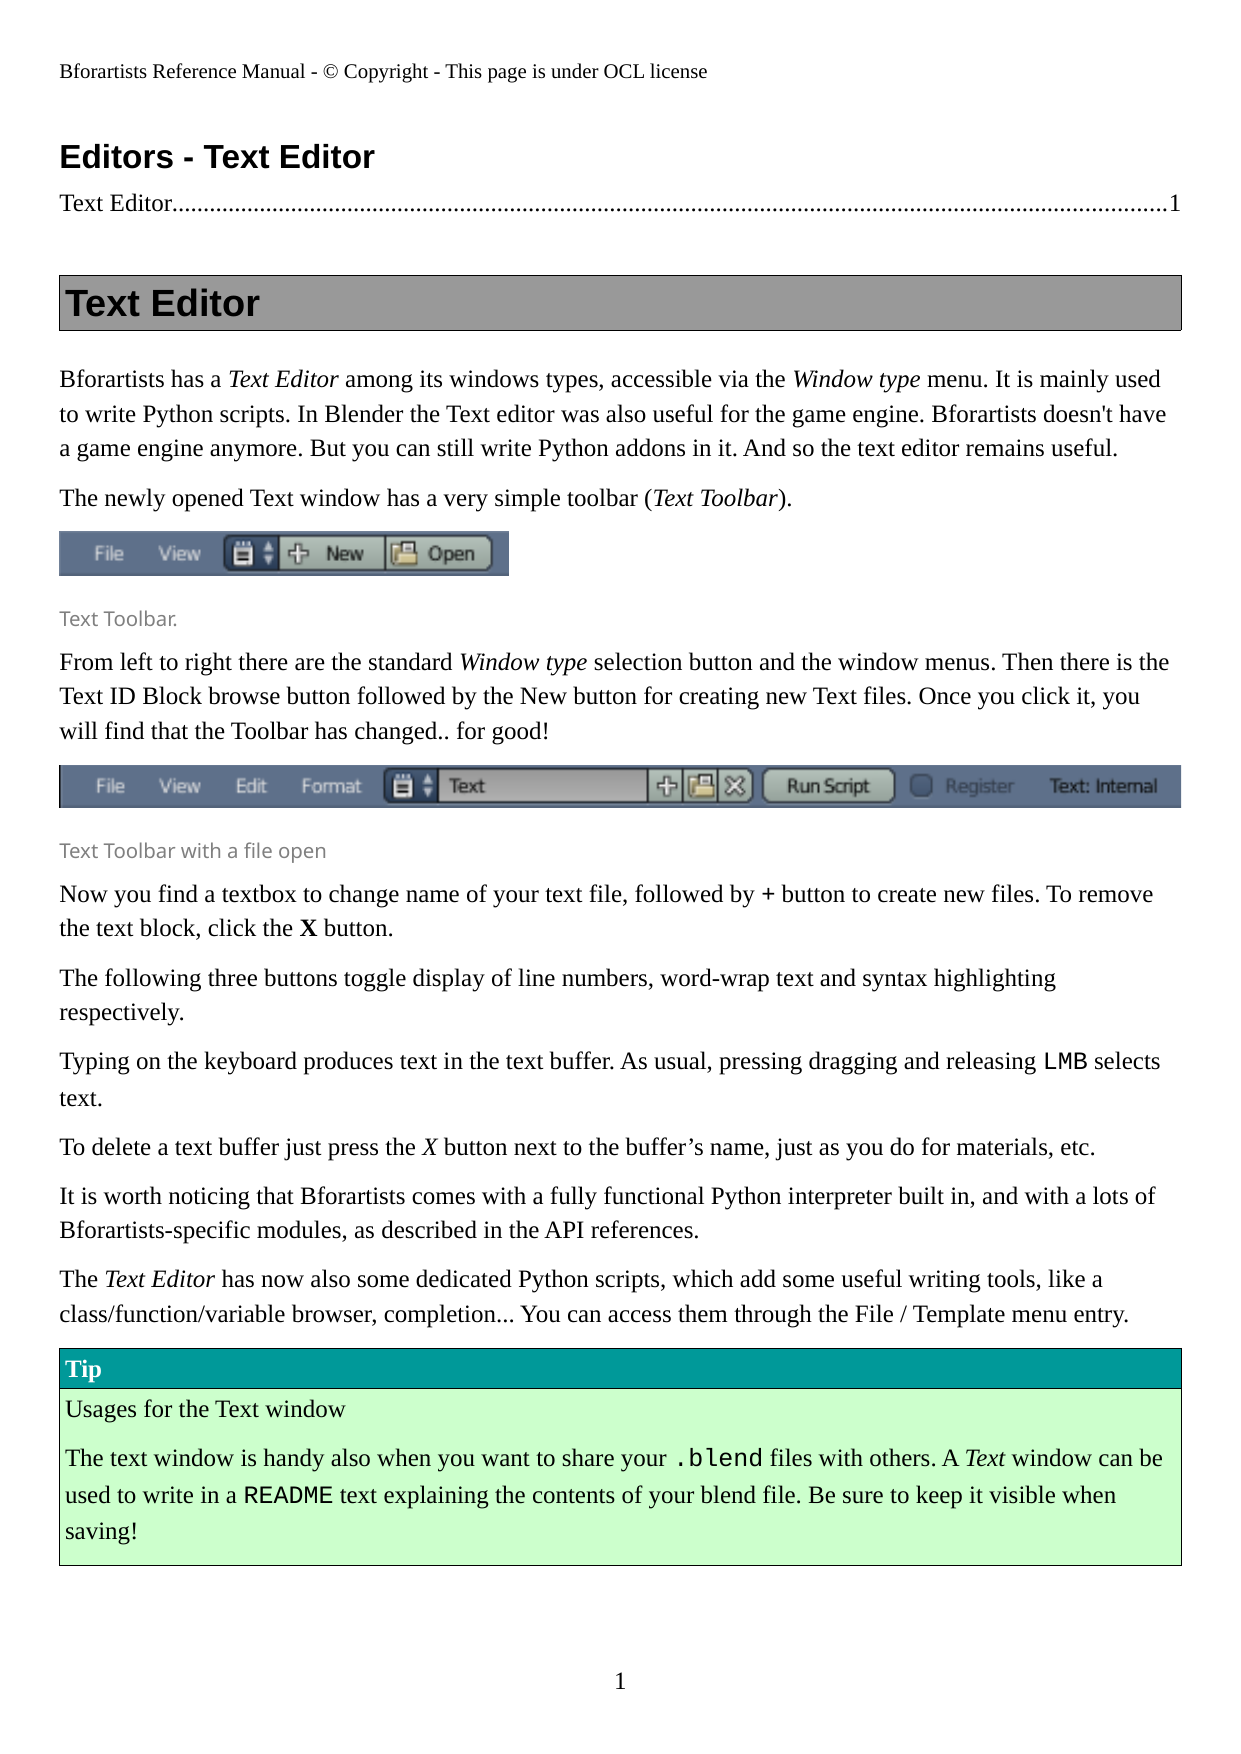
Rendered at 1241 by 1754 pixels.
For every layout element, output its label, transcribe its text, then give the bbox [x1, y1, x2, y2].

text From left to right there are the standard Window type selection button and the window menus. Then there is the Text ID Block browse button followed by the New button for creating new Text files. Once you click it, you will find that the Toolbar has changed.. for good! [59, 647, 1181, 745]
text Bforartists has a Text Editor among its windows types, accessible via the Window type menu. It is mainly used to write Python scripts. In Blender the Text editor was also useful for the game engine. Bforartists doesn't have a game engine anymore. But you can still write Python addons in it. And so the text editor remains useful. [59, 364, 1181, 462]
text Text Toolbar. [59, 601, 1181, 632]
picture [59, 531, 509, 576]
text Text Editor 1 [59, 188, 1181, 217]
text Now you find a textbox to change name of your text file, followed by + button to create new files. To remove the text block, click the X button. [59, 879, 1181, 942]
text The following three buttons toggle display of line numbers, word-wrap text and syntax highlighting respectively. [59, 963, 1181, 1026]
text Typing on the keyboard produces text in the text buffer. As usual, pressing dragging and releasing LMB selects text. [59, 1046, 1181, 1111]
text It is worth noticing that Bforartists comes with a fully functional Python interpreter built in, and with a lots of Bforartists-specific modules, as described in the API references. [59, 1181, 1181, 1244]
table_header Text Editor [60, 276, 1181, 330]
subtitle Editors - Text Editor [59, 138, 1181, 176]
picture [59, 765, 1182, 808]
table_header Tip [60, 1349, 1181, 1388]
text The Text Editor has now also some dedicated Python scripts, which add some useful writing tools, like a class/function/variable browser, completion... You can access them through the File / Template menu entry. [59, 1264, 1181, 1328]
text Text Toolbar with a file open [59, 833, 1181, 864]
table_cell Usages for the Text window The text window is handy also when you want to share your .blend files with others. A Text window can be used to write in a README text explaining the contents of your blend file. Be sure to keep it visible when saving! [60, 1389, 1181, 1565]
text The newly opened Text window has a very simple toolbar (Text Toolbar). [59, 483, 1181, 511]
text To delete a text buffer just press the X button next to the buffer’s name, just as you do for materials, etc. [59, 1132, 1181, 1161]
